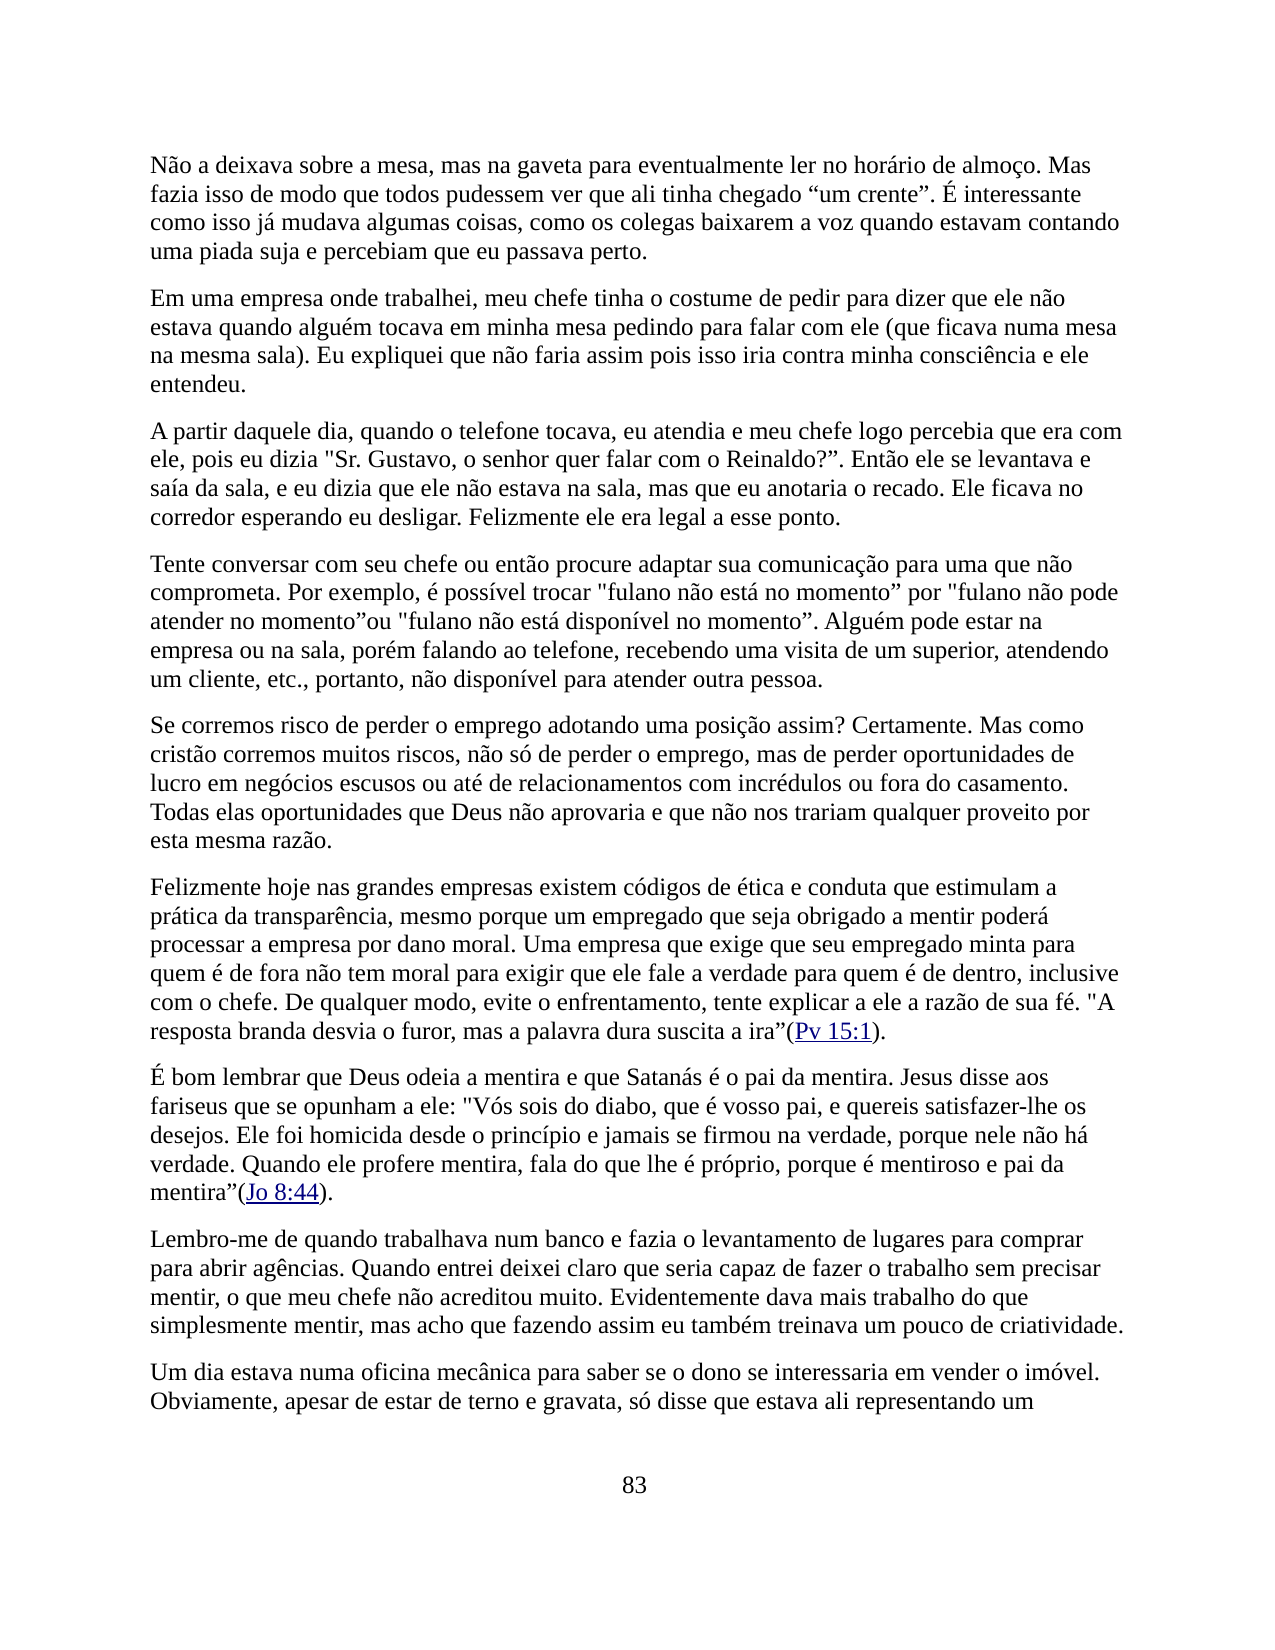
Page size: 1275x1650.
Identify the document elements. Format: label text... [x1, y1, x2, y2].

text É bom lembrar que Deus odeia a mentira e que Satanás é o pai da mentira. Jesus disse aos fariseus que se opunham a ele: "Vós sois do diabo, que é vosso pai, e quereis satisfazer-lhe os desejos. Ele foi homicida desde o princípio e jamais se firmou na verdade, porque nele não há verdade. Quando ele profere mentira, fala do que lhe é próprio, porque é mentiroso e pai da mentira”(Jo 8:44). [150, 1062, 1125, 1206]
text Se corremos risco de perder o emprego adotando uma posição assim? Certamente. Mas como cristão corremos muitos riscos, não só de perder o emprego, mas de perder oportunidades de lucro em negócios escusos ou até de relacionamentos com incrédulos ou fora do casamento. Todas elas oportunidades que Deus não aprovaria e que não nos trariam qualquer proveito por esta mesma razão. [150, 710, 1125, 854]
text A partir daquele dia, quando o telefone tocava, eu atendia e meu chefe logo percebia que era com ele, pois eu dizia "Sr. Gustavo, o senhor quer falar com o Reinaldo?”. Então ele se levantava e saía da sala, e eu dizia que ele não estava na sala, mas que eu anotaria o recado. Ele ficava no corredor esperando eu desligar. Felizmente ele era legal a esse ponto. [150, 416, 1125, 531]
text Felizmente hoje nas grandes empresas existem códigos de ética e conduta que estimulam a prática da transparência, mesmo porque um empregado que seja obrigado a mentir poderá processar a empresa por dano moral. Uma empresa que exige que seu empregado minta para quem é de fora não tem moral para exigir que ele fale a verdade para quem é de dentro, inclusive com o chefe. De qualquer modo, evite o enfrentamento, tente explicar a ele a razão de sua fé. "A resposta branda desvia o furor, mas a palavra dura suscita a ira”(Pv 15:1). [150, 872, 1125, 1044]
text Tente conversar com seu chefe ou então procure adaptar sua comunicação para uma que não comprometa. Por exemplo, é possível trocar "fulano não está no momento” por "fulano não pode atender no momento”ou "fulano não está disponível no momento”. Alguém pode estar na empresa ou na sala, porém falando ao telefone, recebendo uma visita de um superior, atendendo um cliente, etc., portanto, não disponível para atender outra pessoa. [150, 549, 1125, 692]
text Um dia estava numa oficina mecânica para saber se o dono se interessaria em vender o imóvel. Obviamente, apesar de estar de terno e gravata, só disse que estava ali representando um [150, 1357, 1125, 1414]
text Em uma empresa onde trabalhei, meu chefe tinha o costume de pedir para dizer que ele não estava quando alguém tocava em minha mesa pedindo para falar com ele (que ficava numa mesa na mesma sala). Eu expliquei que não faria assim pois isso iria contra minha consciência e ele entendeu. [150, 283, 1125, 398]
text Lembro-me de quando trabalhava num banco e fazia o levantamento de lugares para comprar para abrir agências. Quando entrei deixei claro que seria capaz de fazer o trabalho sem precisar mentir, o que meu chefe não acreditou muito. Evidentemente dava mais trabalho do que simplesmente mentir, mas acho que fazendo assim eu também treinava um pouco de criatividade. [150, 1224, 1125, 1339]
text Não a deixava sobre a mesa, mas na gaveta para eventualmente ler no horário de almoço. Mas fazia isso de modo que todos pudessem ver que ali tinha chegado “um crente”. É interessante como isso já mudava algumas coisas, como os colegas baixarem a voz quando estavam contando uma piada suja e percebiam que eu passava perto. [150, 150, 1125, 265]
